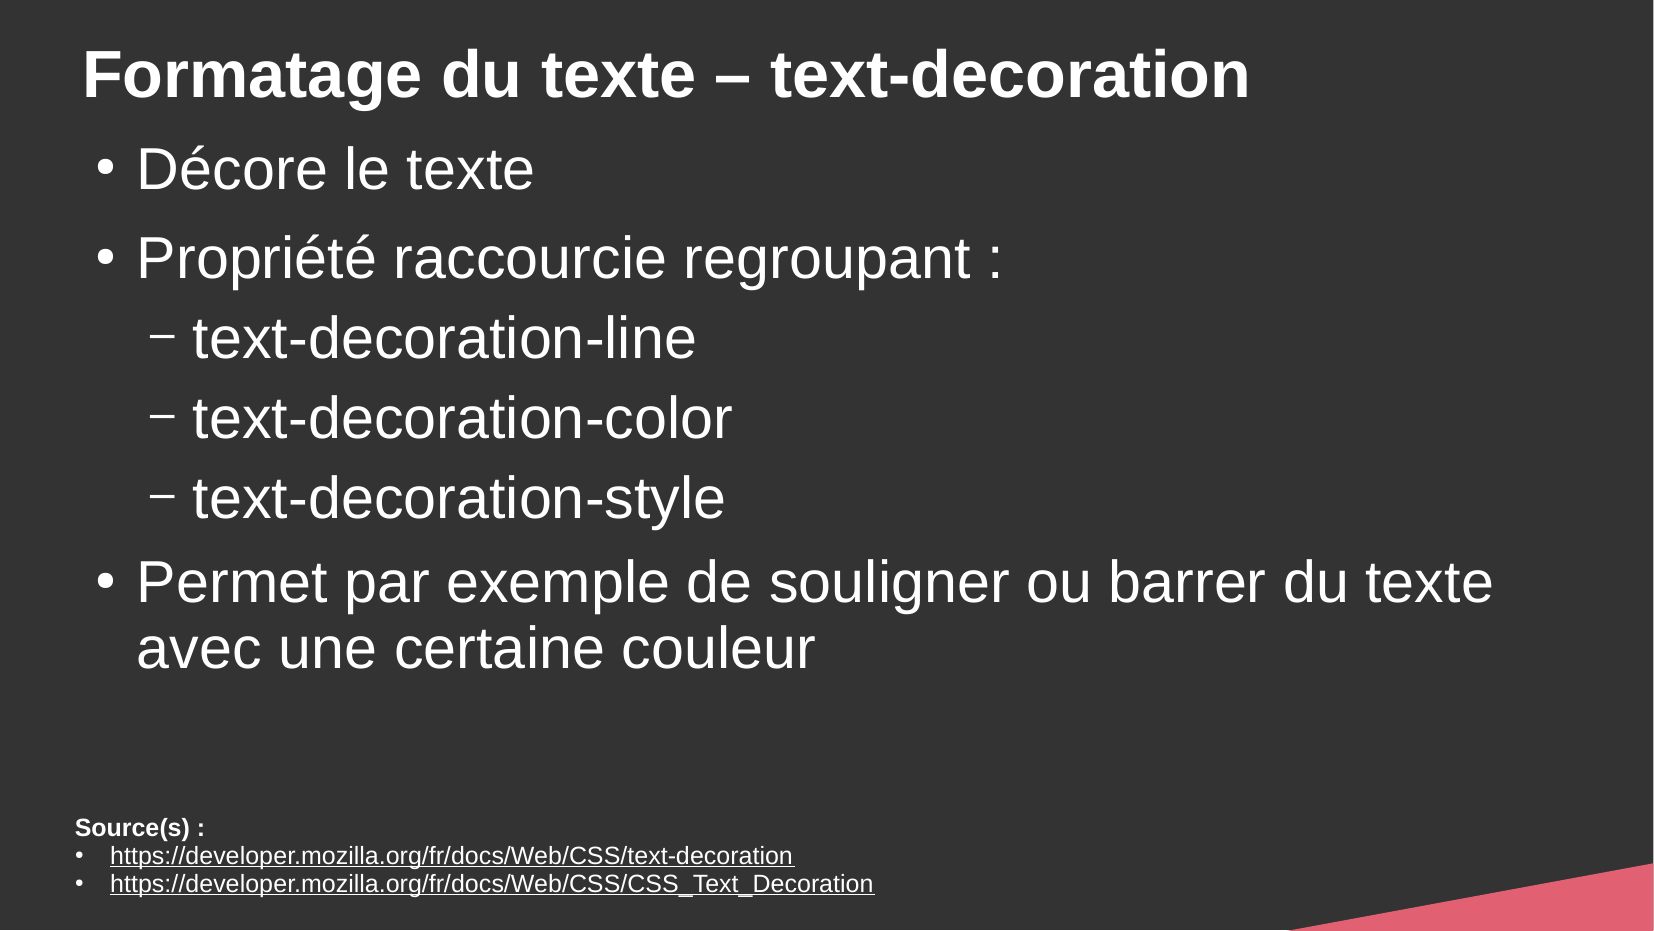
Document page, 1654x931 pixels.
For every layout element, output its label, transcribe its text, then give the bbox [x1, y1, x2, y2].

list Décore le texte Propriété raccourcie regroupant : text-decoration-line text-decoration-color text-decoration-style Permet par exemple de souligner ou barrer du texte avec une certaine couleur [80, 135, 1605, 683]
text_box Source(s) : https://developer.mozilla.org/fr/docs/Web/CSS/text-decoration https://developer.mozilla.org/fr/docs/Web/CSS/CSS_Text_Decoration [60, 806, 1546, 905]
text_box [1286, 863, 1654, 931]
title Formatage du texte – text-decoration [82, 37, 1571, 114]
